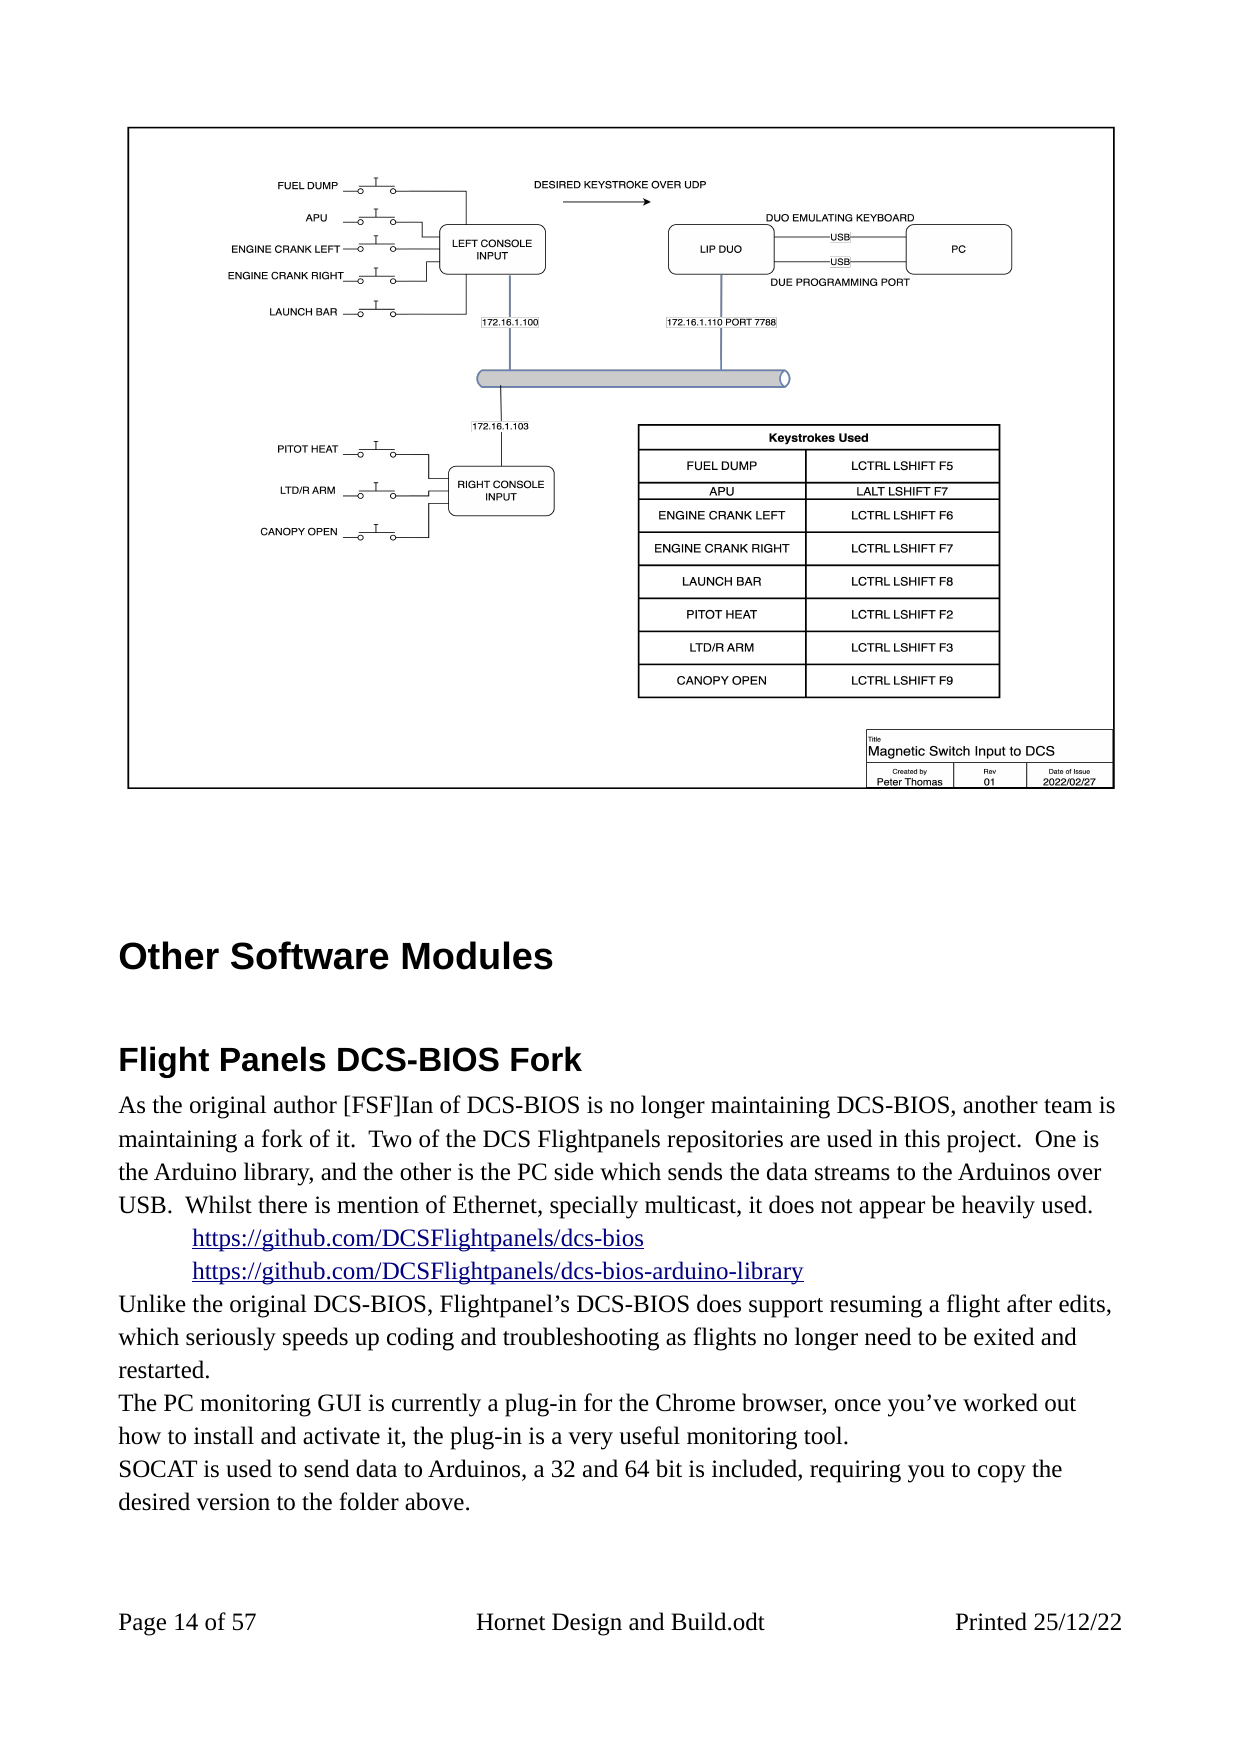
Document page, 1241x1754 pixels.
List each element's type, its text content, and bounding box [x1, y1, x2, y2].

text SOCAT is used to send data to Arduinos, a 32 and 64 bit is included, requiring you to copy the desired version to the folder above. [118, 1454, 1122, 1516]
text https://github.com/DCSFlightpanels/dcs-bios [118, 1223, 1122, 1251]
text As the original author [FSF]Ian of DCS-BIOS is no longer maintaining DCS-BIOS, another team is maintaining a fork of it. Two of the DCS Flightpanels repositories are used in this project. One is the Arduino library, and the other is the PC side which sends the data streams to the Arduinos over USB. Whilst there is mention of Ethernet, specially multicast, it does not appear be heavily used. [118, 1091, 1122, 1218]
text Unlike the original DCS-BIOS, Flightpanel’s DCS-BIOS does support resuming a flight after edits, which seriously speeds up coding and troubleshooting as flights no longer need to be exited and restarted. [118, 1289, 1122, 1383]
text https://github.com/DCSFlightpanels/dcs-bios-arduino-library [118, 1256, 1122, 1284]
text The PC monitoring GUI is currently a plug-in for the Chrome browser, once you’ve worked out how to install and activate it, the plug-in is a very useful monitoring tool. [118, 1388, 1122, 1449]
subtitle Other Software Modules [118, 934, 1122, 977]
subtitle Flight Panels DCS-BIOS Fork [118, 1039, 1122, 1078]
